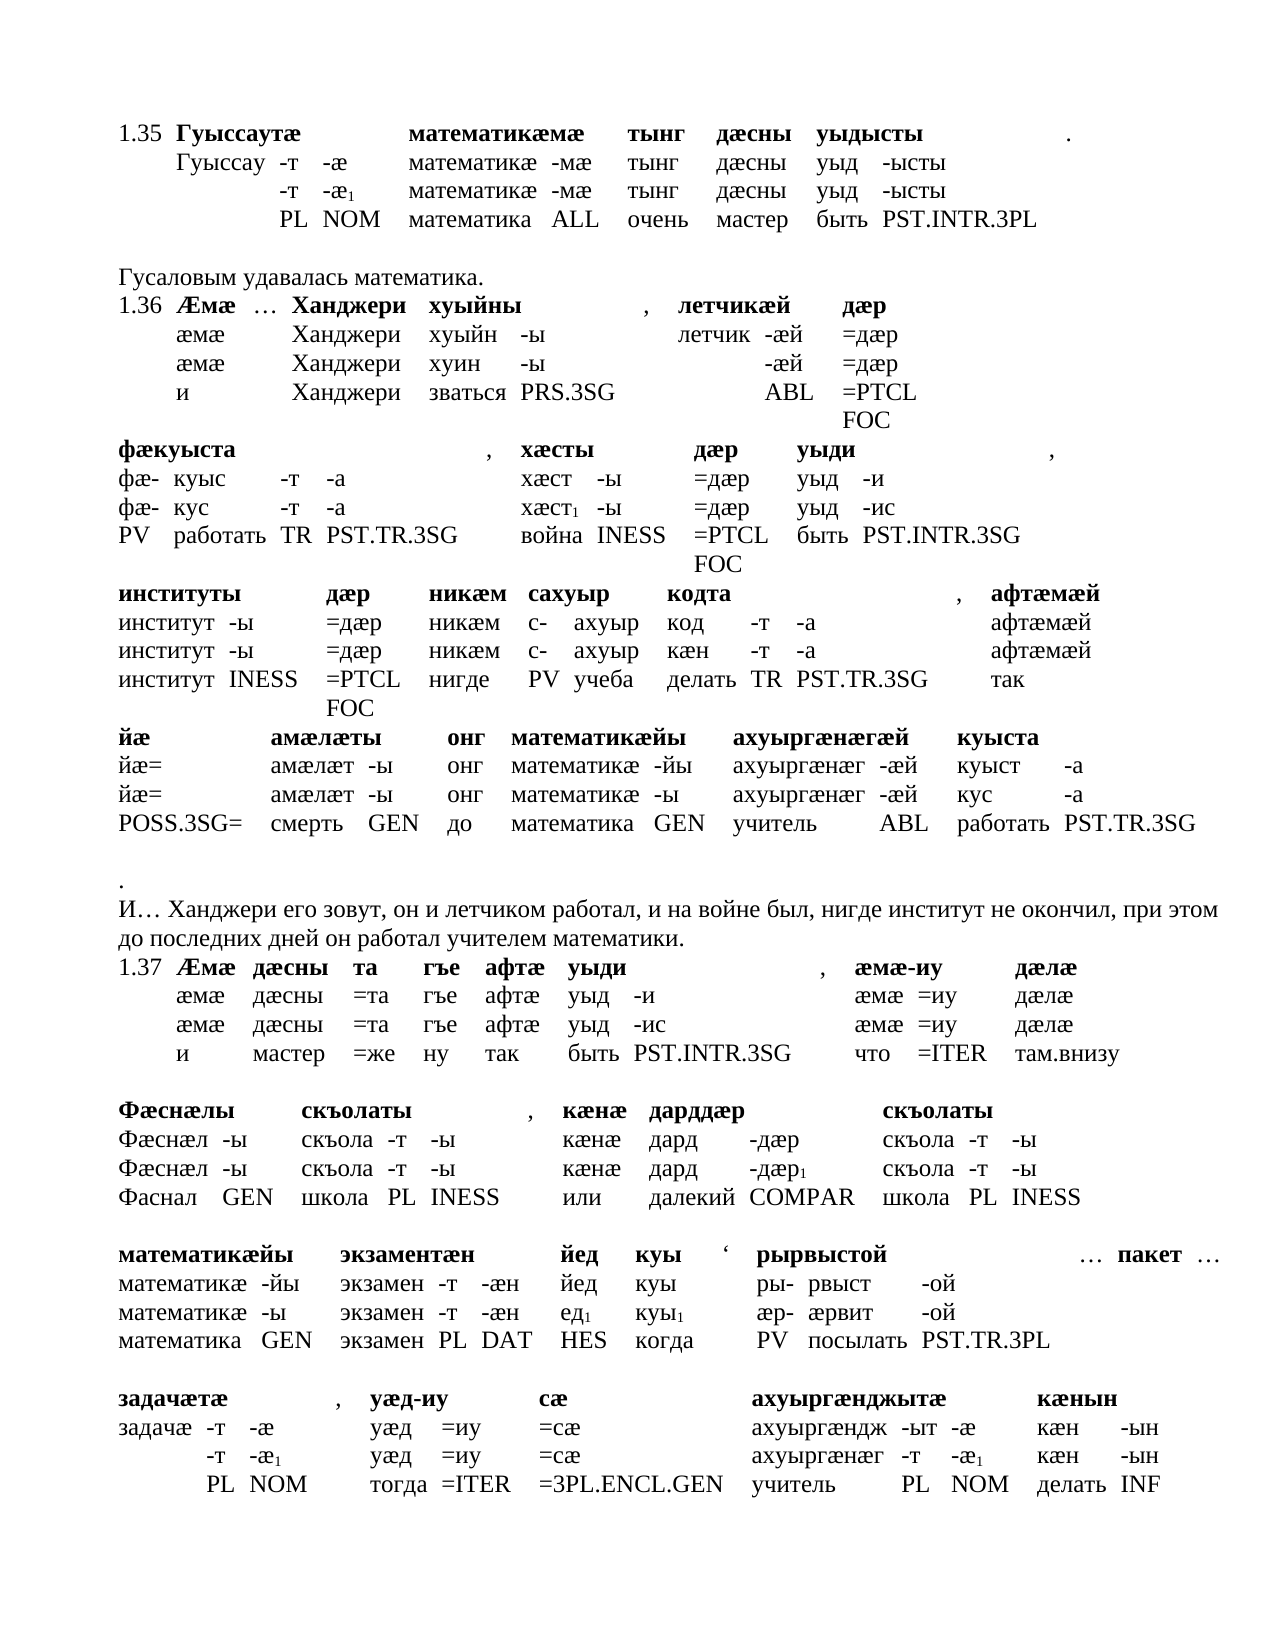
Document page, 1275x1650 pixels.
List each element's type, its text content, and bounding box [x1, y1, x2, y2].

text очень [627, 204, 688, 233]
text когда [635, 1326, 694, 1354]
text … [1196, 1239, 1221, 1268]
text ахуыргæндж [751, 1412, 887, 1441]
text скъола [882, 1124, 955, 1153]
text мастер [716, 204, 789, 233]
text уыд [797, 463, 849, 492]
text -дæр [749, 1124, 855, 1153]
text -т [279, 147, 308, 176]
text рвыст [808, 1268, 908, 1297]
text =дæр [326, 636, 401, 664]
text æмæ [176, 319, 225, 348]
text =сæ [539, 1441, 724, 1469]
text -æ1 [951, 1441, 1009, 1469]
text -т [206, 1412, 235, 1441]
text мастер [253, 1038, 325, 1067]
text с- [528, 607, 560, 636]
text математикæйы [118, 1239, 326, 1268]
text уыди [797, 434, 1035, 463]
text ахуыр [574, 607, 639, 636]
text -а [1064, 751, 1196, 779]
text PST.TR.3SG [1064, 808, 1196, 837]
text Фæснæл [118, 1124, 208, 1153]
text -мæ [551, 147, 600, 176]
text =PTCL [326, 664, 401, 693]
text =дæр [694, 492, 769, 521]
text æр- [756, 1297, 794, 1326]
text дæлæ [1015, 952, 1134, 981]
text задачæтæ [118, 1383, 321, 1412]
text школа [882, 1182, 955, 1211]
text летчик [678, 319, 751, 348]
text афтæмæй [991, 636, 1091, 664]
text и [176, 377, 225, 406]
text хæст [521, 463, 583, 492]
text 1.35 [118, 118, 162, 147]
text куыста [957, 722, 1210, 751]
text -т [750, 607, 782, 636]
text дæлæ [1015, 1009, 1120, 1038]
text онг [447, 722, 497, 751]
text -ы [261, 1297, 312, 1326]
text -а [1064, 779, 1196, 808]
text ‘ [722, 1239, 743, 1268]
text -ы [520, 319, 616, 348]
text скъола [882, 1153, 955, 1182]
text TR [280, 521, 312, 549]
text -а [326, 463, 458, 492]
text INF [1120, 1469, 1161, 1498]
text кус [173, 492, 266, 521]
text дæсны [716, 176, 789, 204]
text DAT [481, 1326, 532, 1354]
text -æ1 [249, 1441, 307, 1469]
text учитель [733, 808, 865, 837]
text 1.37 [118, 952, 162, 981]
text куы [635, 1268, 694, 1297]
text хæст1 [521, 492, 583, 521]
text так [485, 1038, 540, 1067]
text так [991, 664, 1091, 693]
text кæн [667, 636, 737, 664]
text NOM [322, 204, 381, 233]
text -т [438, 1268, 467, 1297]
text летчикæй [678, 291, 828, 319]
text математикæ [511, 751, 640, 779]
text , [335, 1383, 356, 1412]
text -æн [481, 1297, 532, 1326]
text дард [649, 1124, 735, 1153]
text -а [796, 607, 928, 636]
text уыд [568, 981, 619, 1009]
text Фаснал [118, 1182, 208, 1211]
text экзамен [340, 1326, 424, 1354]
text гъе [423, 952, 471, 981]
text =дæр [842, 348, 917, 377]
text кæнæ [562, 1124, 621, 1153]
text æмæ [176, 981, 225, 1009]
text посылать [808, 1326, 908, 1354]
text куыст [957, 751, 1050, 779]
text никæм [429, 607, 500, 636]
text институты [118, 578, 312, 607]
text что [854, 1038, 903, 1067]
text -йы [261, 1268, 312, 1297]
text Ханджери [291, 319, 401, 348]
text скъола [301, 1153, 373, 1182]
text =та [353, 1009, 395, 1038]
text математикæ [118, 1297, 247, 1326]
text =сæ [539, 1412, 724, 1441]
text уыди [568, 952, 806, 981]
text быть [568, 1038, 619, 1067]
text пакет [1117, 1239, 1182, 1268]
text =же [353, 1038, 395, 1067]
text дæр [842, 291, 931, 319]
text =иу [441, 1412, 511, 1441]
text дард [649, 1153, 735, 1182]
text -а [326, 492, 458, 521]
text или [562, 1182, 621, 1211]
text -т [279, 176, 308, 204]
text ну [423, 1038, 457, 1067]
text PV [756, 1326, 794, 1354]
text =ITER [917, 1038, 987, 1067]
text -ы [654, 779, 705, 808]
text INESS [1012, 1182, 1081, 1211]
text -т [280, 463, 312, 492]
text институт [118, 664, 215, 693]
text Фæснæлы [118, 1096, 287, 1124]
text институт [118, 636, 215, 664]
text POSS.3SG= [118, 808, 243, 837]
text йæ= [118, 751, 243, 779]
text -ой [921, 1268, 1051, 1297]
text PL [968, 1182, 998, 1211]
text код [667, 607, 737, 636]
text хуин [429, 348, 506, 377]
text И… Ханджери его зовут, он и летчиком работал, и на войне был, нигде институт не окончил, при этом до последних дней он работал учителем математики. [118, 894, 1249, 952]
text -ы [228, 607, 298, 636]
text йæ [118, 722, 257, 751]
text -ы [228, 636, 298, 664]
text -ы [430, 1153, 500, 1182]
text уæд [370, 1441, 427, 1469]
text ABL [879, 808, 929, 837]
text кус [957, 779, 1050, 808]
text -дæр1 [749, 1153, 855, 1182]
text быть [797, 521, 849, 549]
text афтæмæй [991, 578, 1105, 607]
text -ыт [901, 1412, 937, 1441]
text быть [816, 204, 868, 233]
text PST.TR.3PL [921, 1326, 1051, 1354]
text с- [528, 636, 560, 664]
text , [956, 578, 977, 607]
text NOM [249, 1469, 307, 1498]
text дарддæр [649, 1096, 869, 1124]
text война [521, 521, 583, 549]
text Ханджери [291, 291, 415, 319]
text тынг [627, 118, 702, 147]
text -т [280, 492, 312, 521]
text FOC [842, 406, 931, 434]
text дæсны [716, 147, 789, 176]
text -йы [654, 751, 705, 779]
text скъолаты [301, 1096, 514, 1124]
text PV [118, 521, 159, 549]
text ахуыргæнæгæй [733, 722, 943, 751]
text уыд [816, 176, 868, 204]
text -ын [1120, 1412, 1161, 1441]
text Æмæ [176, 952, 239, 981]
text амæлæт [270, 779, 354, 808]
text тынг [627, 176, 688, 204]
text афтæмæй [991, 607, 1091, 636]
text PRS.3SG [520, 377, 616, 406]
text æмæ [176, 1009, 225, 1038]
text -ой [921, 1297, 1051, 1326]
text Ханджери [291, 377, 401, 406]
text ABL [764, 377, 814, 406]
text афтæ [485, 1009, 540, 1038]
text PV [528, 664, 560, 693]
text скъолаты [882, 1096, 1095, 1124]
text -æ [249, 1412, 307, 1441]
text PST.TR.3SG [796, 664, 928, 693]
text онг [447, 751, 483, 779]
text никæм [429, 578, 514, 607]
text -ысты [882, 147, 1038, 176]
text Фæснæл [118, 1153, 208, 1182]
text FOC [326, 693, 415, 722]
text -æй [879, 779, 929, 808]
text -т [438, 1297, 467, 1326]
text нигде [429, 664, 500, 693]
text … [253, 291, 278, 319]
text PL [438, 1326, 467, 1354]
text уыд [797, 492, 849, 521]
text -æ [951, 1412, 1009, 1441]
text афтæ [485, 981, 540, 1009]
text -æ [322, 147, 381, 176]
text скъола [301, 1124, 373, 1153]
text GEN [654, 808, 705, 837]
text =иу [917, 1009, 987, 1038]
text =ITER [441, 1469, 511, 1498]
text PL [901, 1469, 937, 1498]
text зваться [429, 377, 506, 406]
text -ы [1012, 1153, 1081, 1182]
text делать [667, 664, 737, 693]
text кæнæ [562, 1096, 635, 1124]
text кæн [1037, 1412, 1107, 1441]
text математикæ [118, 1268, 247, 1297]
text школа [301, 1182, 373, 1211]
text -мæ [551, 176, 600, 204]
text уыд [568, 1009, 619, 1038]
text -æн [481, 1268, 532, 1297]
text ры- [756, 1268, 794, 1297]
text æрвит [808, 1297, 908, 1326]
text , [486, 434, 507, 463]
text -ы [368, 779, 419, 808]
text -ы [1012, 1124, 1081, 1153]
text -ы [222, 1124, 273, 1153]
text =дæр [694, 463, 769, 492]
text TR [750, 664, 782, 693]
text PST.TR.3SG [326, 521, 458, 549]
text PST.INTR.3SG [633, 1038, 792, 1067]
text -ы [520, 348, 616, 377]
text экзаментæн [340, 1239, 546, 1268]
text GEN [261, 1326, 312, 1354]
text , [819, 952, 841, 981]
text PST.INTR.3PL [882, 204, 1038, 233]
text Гуыссау [176, 147, 265, 176]
text хуыйны [429, 291, 629, 319]
text 1.36 [118, 291, 162, 319]
text учитель [751, 1469, 887, 1498]
text =иу [917, 981, 987, 1009]
text ALL [551, 204, 600, 233]
text задачæ [118, 1412, 192, 1441]
text уæд-иу [370, 1383, 525, 1412]
text математикæмæ [408, 118, 614, 147]
text HES [560, 1326, 607, 1354]
text уыд [816, 147, 868, 176]
text =PTCL [694, 521, 769, 549]
text амæлæты [270, 722, 433, 751]
text работать [957, 808, 1050, 837]
text ед1 [560, 1297, 607, 1326]
text -æй [764, 348, 814, 377]
text PL [206, 1469, 235, 1498]
text уыдысты [816, 118, 1052, 147]
text фæ- [118, 492, 159, 521]
text GEN [222, 1182, 273, 1211]
text æмæ [854, 1009, 903, 1038]
text INESS [228, 664, 298, 693]
text æмæ [176, 348, 225, 377]
text -т [206, 1441, 235, 1469]
text … [1078, 1239, 1103, 1268]
text Ханджери [291, 348, 401, 377]
text -т [968, 1153, 998, 1182]
text INESS [597, 521, 666, 549]
text делать [1037, 1469, 1107, 1498]
text -ис [633, 1009, 792, 1038]
text -æ1 [322, 176, 381, 204]
text хуыйн [429, 319, 506, 348]
text фæ- [118, 463, 159, 492]
text хæсты [521, 434, 680, 463]
text йед [560, 1268, 607, 1297]
text =та [353, 981, 395, 1009]
text -т [387, 1124, 417, 1153]
text , [527, 1096, 548, 1124]
text амæлæт [270, 751, 354, 779]
text математикæ [408, 147, 537, 176]
text там.внизу [1015, 1038, 1120, 1067]
text дæсны [716, 118, 802, 147]
text , [643, 291, 664, 319]
text , [1048, 434, 1069, 463]
text дæсны [253, 1009, 325, 1038]
text далекий [649, 1182, 735, 1211]
text -т [968, 1124, 998, 1153]
text NOM [951, 1469, 1009, 1498]
text онг [447, 779, 483, 808]
text -т [750, 636, 782, 664]
text дæр [326, 578, 415, 607]
text дæсны [253, 952, 339, 981]
text дæсны [253, 981, 325, 1009]
text математикæ [511, 779, 640, 808]
text =PTCL [842, 377, 917, 406]
text PL [279, 204, 308, 233]
text ахуыргæнджытæ [751, 1383, 1023, 1412]
text ахуыргæнæг [751, 1441, 887, 1469]
text =3PL.ENCL.GEN [539, 1469, 724, 1498]
text никæм [429, 636, 500, 664]
text и [176, 1038, 225, 1067]
text математикæ [408, 176, 537, 204]
text математика [118, 1326, 247, 1354]
text . [118, 866, 139, 894]
text та [353, 952, 409, 981]
text -ы [430, 1124, 500, 1153]
text экзамен [340, 1268, 424, 1297]
text Гуыссаутæ [176, 118, 394, 147]
text математикæйы [511, 722, 719, 751]
text -ы [368, 751, 419, 779]
text -а [796, 636, 928, 664]
text Æмæ [176, 291, 239, 319]
text FOC [694, 549, 783, 578]
text =дæр [326, 607, 401, 636]
text математика [511, 808, 640, 837]
text Гусаловым удавалась математика. [118, 262, 1249, 291]
text -ы [222, 1153, 273, 1182]
text ахуыр [574, 636, 639, 664]
text -и [633, 981, 792, 1009]
text кæнын [1037, 1383, 1175, 1412]
text -т [901, 1441, 937, 1469]
text до [447, 808, 483, 837]
text институт [118, 607, 215, 636]
text =дæр [842, 319, 917, 348]
text кæнæ [562, 1153, 621, 1182]
text ахуыргæнæг [733, 751, 865, 779]
text фæкуыста [118, 434, 472, 463]
text -æй [879, 751, 929, 779]
text рырвыстой [756, 1239, 1064, 1268]
text . [1065, 118, 1086, 147]
text куыс [173, 463, 266, 492]
text учеба [574, 664, 639, 693]
text INESS [430, 1182, 500, 1211]
text экзамен [340, 1297, 424, 1326]
text тынг [627, 147, 688, 176]
text кæн [1037, 1441, 1107, 1469]
text сæ [539, 1383, 738, 1412]
text -ы [597, 463, 666, 492]
text -т [387, 1153, 417, 1182]
text PST.INTR.3SG [862, 521, 1021, 549]
text тогда [370, 1469, 427, 1498]
text -æй [764, 319, 814, 348]
text йæ= [118, 779, 243, 808]
text дæр [694, 434, 783, 463]
text работать [173, 521, 266, 549]
text гъе [423, 1009, 457, 1038]
text -и [862, 463, 1021, 492]
text афтæ [485, 952, 554, 981]
text кодта [667, 578, 942, 607]
text уæд [370, 1412, 427, 1441]
text -ысты [882, 176, 1038, 204]
text куы [635, 1239, 708, 1268]
text COMPAR [749, 1182, 855, 1211]
text -ын [1120, 1441, 1161, 1469]
text PL [387, 1182, 417, 1211]
text GEN [368, 808, 419, 837]
text куы1 [635, 1297, 694, 1326]
text математика [408, 204, 537, 233]
text дæлæ [1015, 981, 1120, 1009]
text ахуыргæнæг [733, 779, 865, 808]
text гъе [423, 981, 457, 1009]
text =иу [441, 1441, 511, 1469]
text йед [560, 1239, 621, 1268]
text æмæ-иу [854, 952, 1001, 981]
text сахуыр [528, 578, 653, 607]
text -ы [597, 492, 666, 521]
text -ис [862, 492, 1021, 521]
text æмæ [854, 981, 903, 1009]
text смерть [270, 808, 354, 837]
